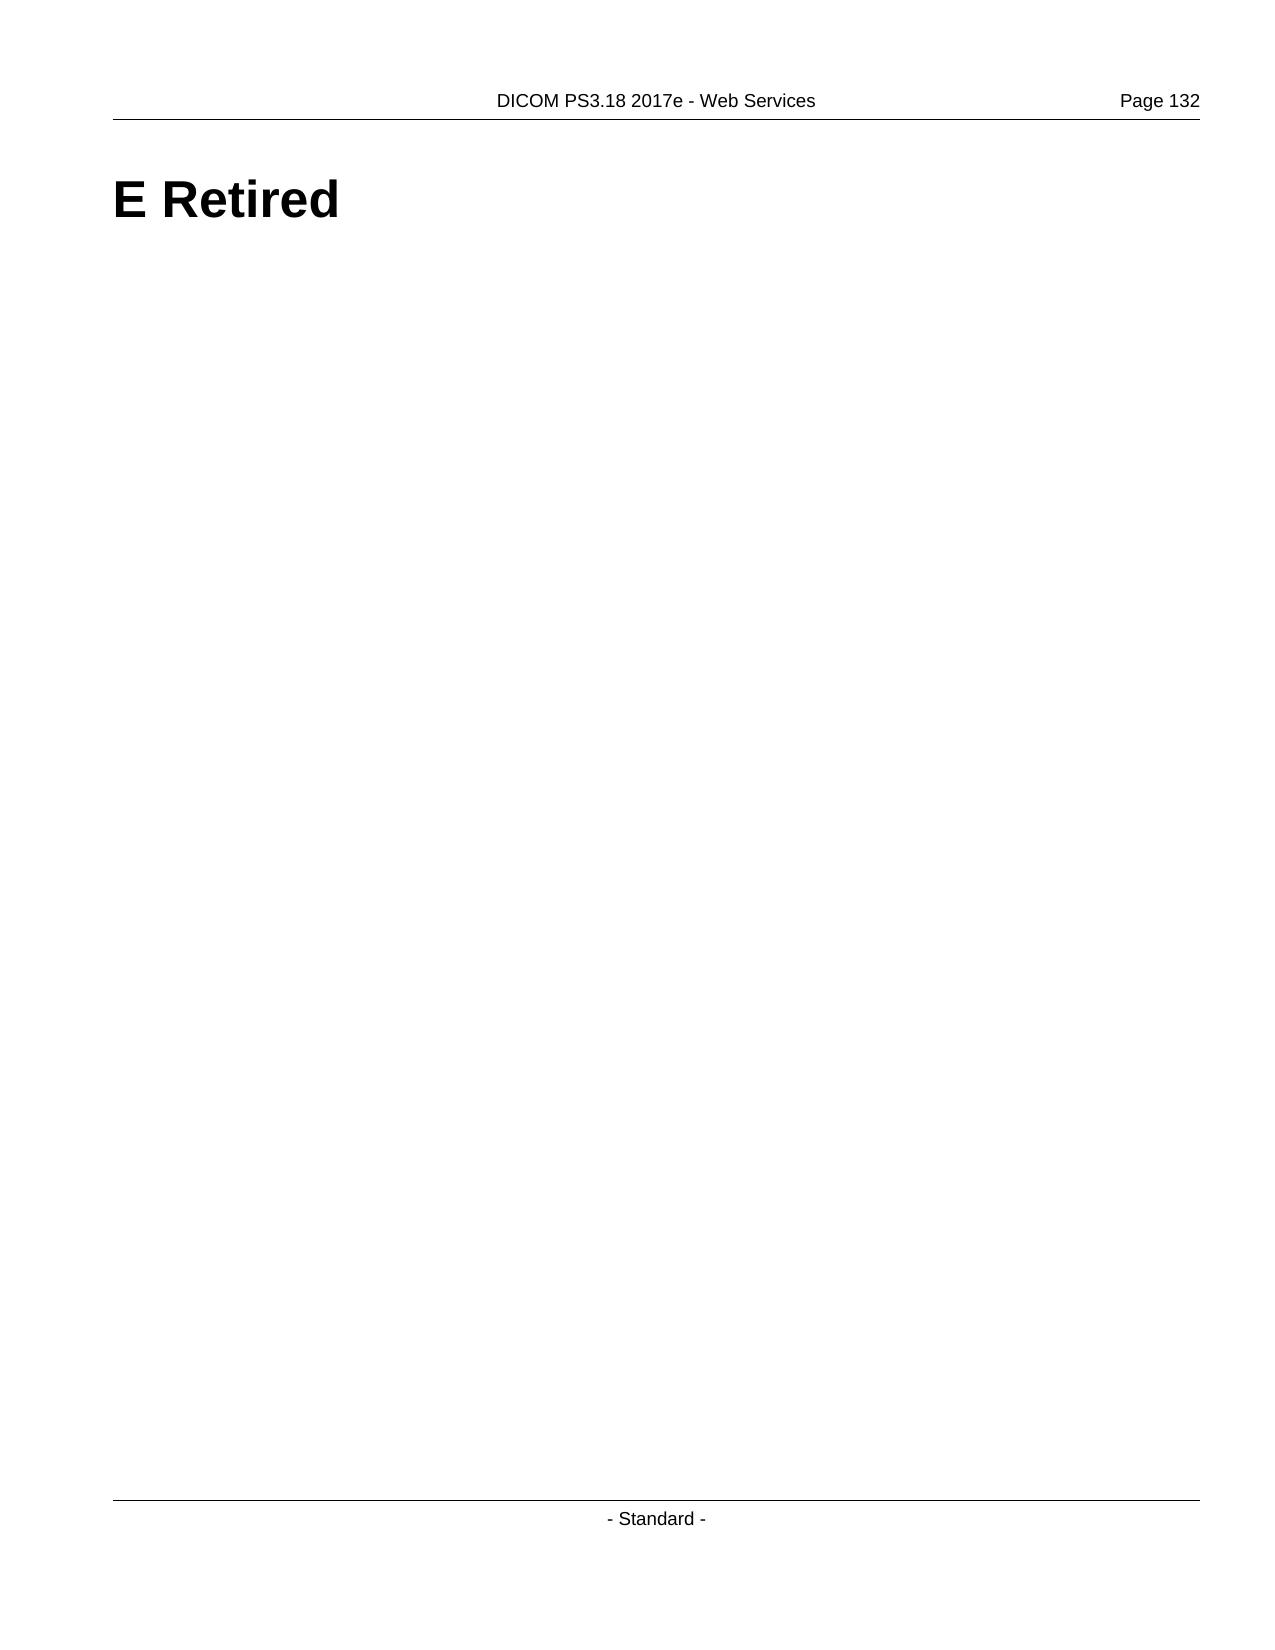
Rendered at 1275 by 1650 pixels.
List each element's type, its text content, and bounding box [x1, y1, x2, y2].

text E Retired [112, 169, 1200, 228]
